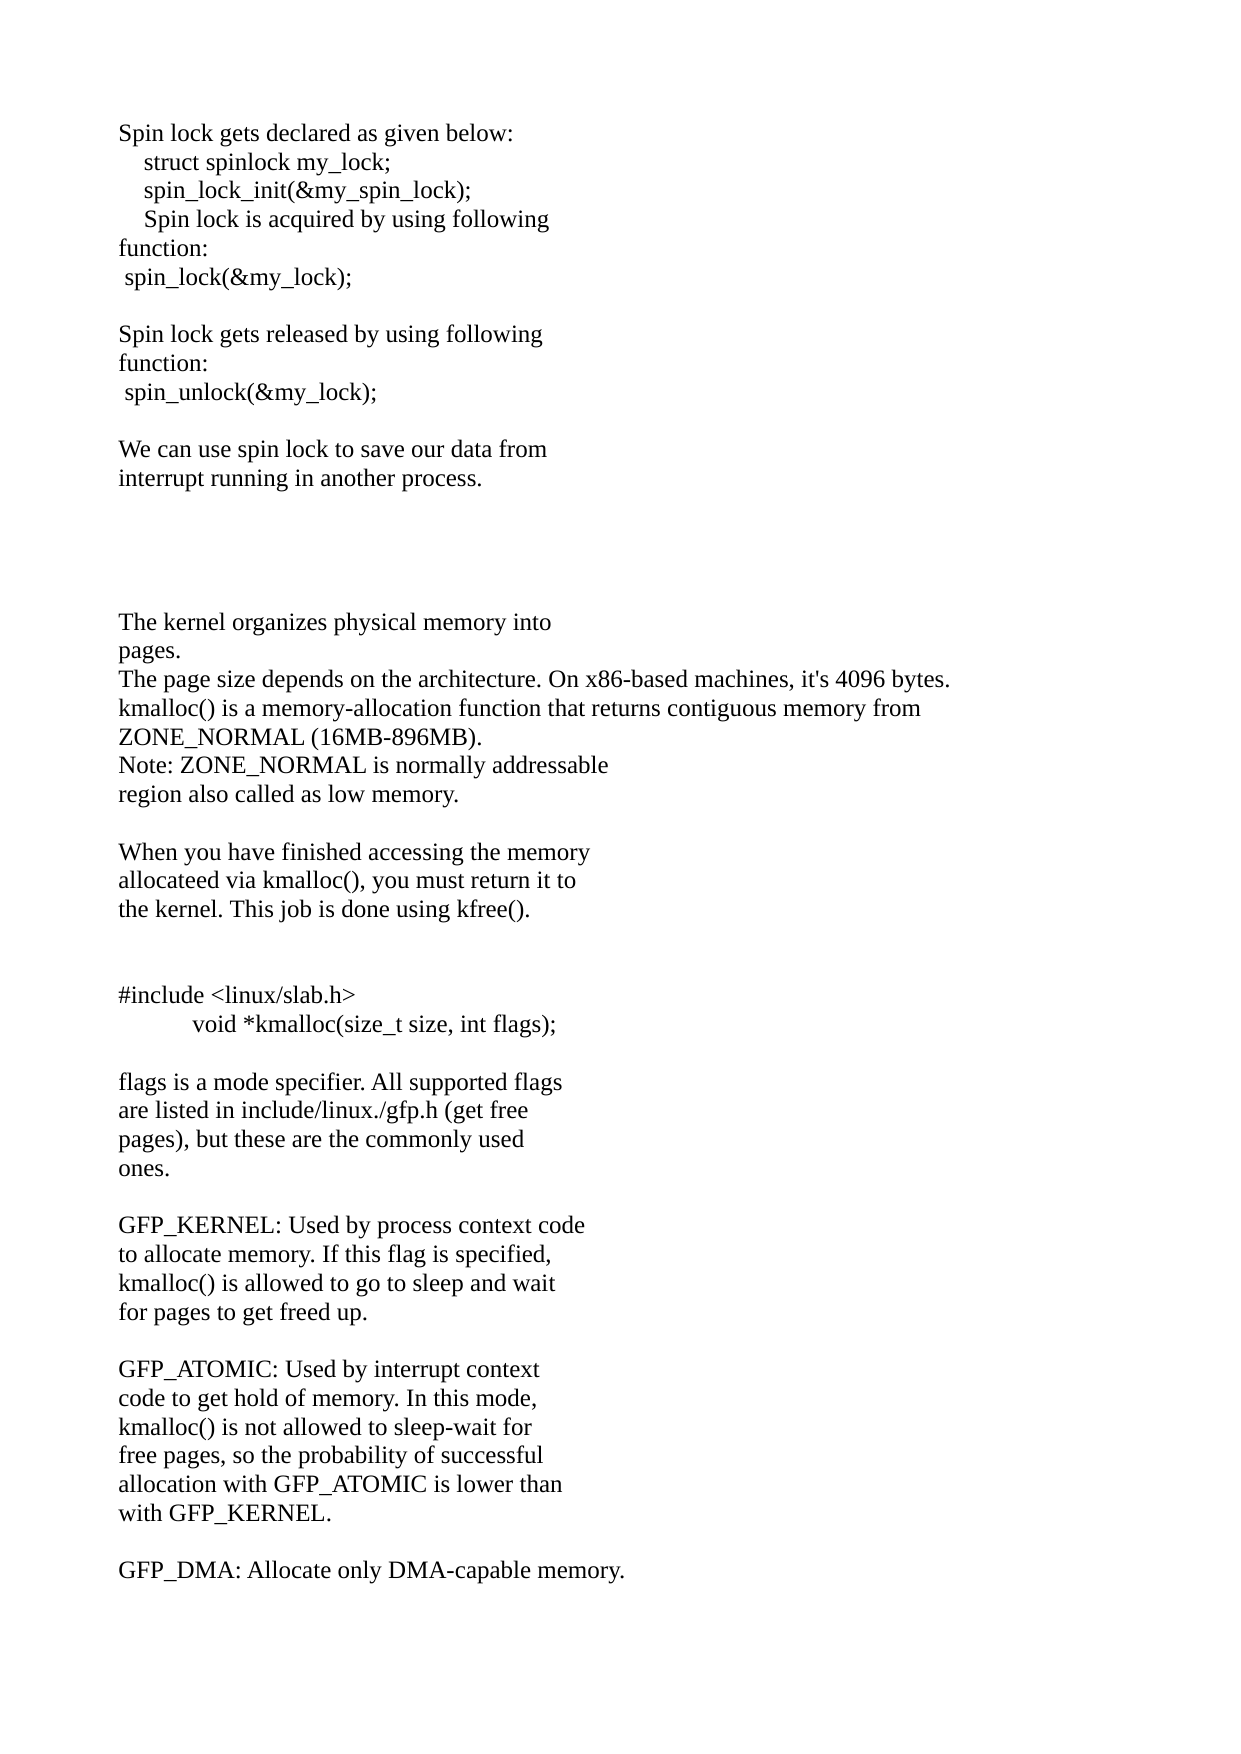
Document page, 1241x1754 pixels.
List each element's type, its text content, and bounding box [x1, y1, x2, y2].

text ZONE_NORMAL (16MB-896MB). [118, 722, 1122, 751]
text void *kmalloc(size_t size, int flags); [118, 1009, 1122, 1038]
text the kernel. This job is done using kfree(). [118, 894, 1122, 923]
text ones. [118, 1153, 1122, 1182]
text #include <linux/slab.h> [118, 981, 1122, 1009]
text allocateed via kmalloc(), you must return it to [118, 866, 1122, 894]
text GFP_KERNEL: Used by process context code [118, 1211, 1122, 1239]
text  [118, 1182, 1122, 1211]
text are listed in include/linux./gfp.h (get free [118, 1096, 1122, 1124]
text GFP_ATOMIC: Used by interrupt context [118, 1354, 1122, 1383]
text pages. [118, 636, 1122, 664]
text to allocate memory. If this flag is specified, [118, 1239, 1122, 1268]
text for pages to get freed up. [118, 1297, 1122, 1326]
text spin_unlock(&my_lock); [118, 377, 1122, 406]
text  [118, 406, 1122, 434]
text kmalloc() is not allowed to sleep-wait for [118, 1412, 1122, 1441]
text free pages, so the probability of successful [118, 1441, 1122, 1469]
text code to get hold of memory. In this mode, [118, 1383, 1122, 1412]
text with GFP_KERNEL. [118, 1498, 1122, 1527]
text Note: ZONE_NORMAL is normally addressable [118, 751, 1122, 779]
text GFP_DMA: Allocate only DMA-capable memory. [118, 1556, 1122, 1584]
text The page size depends on the architecture. On x86-based machines, it's 4096 bytes. [118, 664, 1122, 693]
text Spin lock gets declared as given below: [118, 118, 1122, 147]
text  spin_lock_init(&my_spin_lock); [118, 176, 1122, 204]
text function: [118, 233, 1122, 262]
text Spin lock gets released by using following [118, 319, 1122, 348]
text We can use spin lock to save our data from [118, 434, 1122, 463]
text When you have finished accessing the memory [118, 837, 1122, 866]
text The kernel organizes physical memory into [118, 607, 1122, 636]
text region also called as low memory. [118, 779, 1122, 808]
text allocation with GFP_ATOMIC is lower than [118, 1469, 1122, 1498]
text function: [118, 348, 1122, 377]
text flags is a mode specifier. All supported flags [118, 1067, 1122, 1096]
text  struct spinlock my_lock; [118, 147, 1122, 176]
text  [118, 291, 1122, 319]
text kmalloc() is a memory-allocation function that returns contiguous memory from [118, 693, 1122, 722]
text pages), but these are the commonly used [118, 1124, 1122, 1153]
text  Spin lock is acquired by using following [118, 204, 1122, 233]
text kmalloc() is allowed to go to sleep and wait [118, 1268, 1122, 1297]
text interrupt running in another process. [118, 463, 1122, 492]
text spin_lock(&my_lock); [118, 262, 1122, 291]
text  [118, 1326, 1122, 1354]
